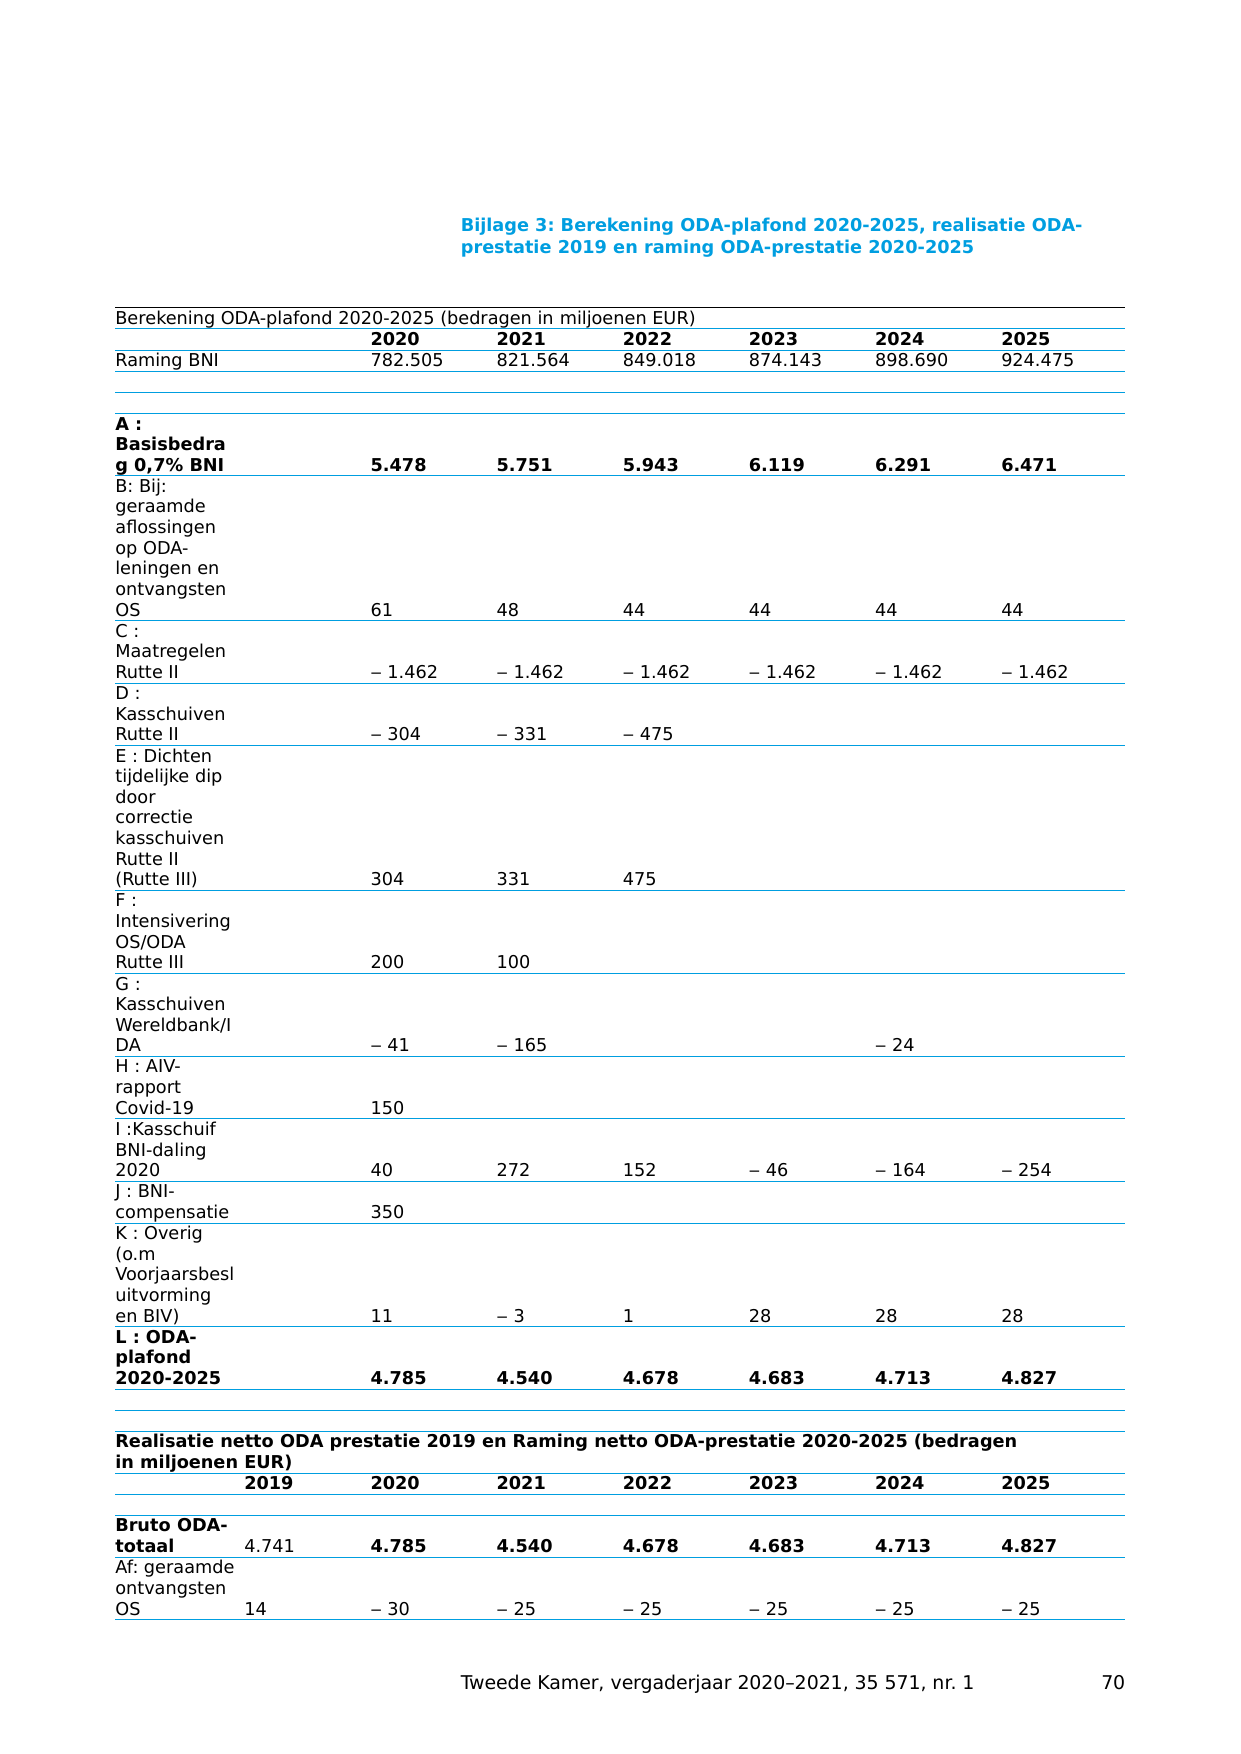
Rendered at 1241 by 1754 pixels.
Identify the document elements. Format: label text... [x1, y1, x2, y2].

table_cell L : ODA-plafond 2020-2025 [115, 1327, 241, 1388]
table_cell D : Kasschuiven Rutte II [115, 684, 241, 745]
table_cell [998, 1411, 1125, 1431]
table_cell [872, 1057, 998, 1118]
table_cell 898.690 [872, 351, 998, 371]
table_cell [998, 1182, 1125, 1222]
table_cell 2019 [241, 1474, 367, 1494]
table_cell ‒ 164 [872, 1119, 998, 1181]
table_cell ‒ 475 [620, 684, 746, 745]
table_cell [241, 329, 367, 349]
table_cell 100 [494, 891, 620, 973]
table_cell [241, 351, 367, 371]
table_cell [746, 1495, 872, 1515]
table_cell [998, 1390, 1125, 1410]
table_cell 11 [368, 1224, 493, 1326]
table_cell [872, 1390, 998, 1410]
table_cell 475 [620, 746, 746, 890]
table_cell 2020 [368, 329, 493, 349]
table_cell 331 [494, 746, 620, 890]
table_cell ‒ 25 [620, 1558, 746, 1619]
table_cell [368, 393, 493, 413]
table_cell 4.713 [872, 1516, 998, 1557]
table_cell [241, 1224, 367, 1326]
table_cell [368, 372, 493, 392]
table_cell 6.119 [746, 414, 872, 475]
table_cell [368, 1390, 493, 1410]
table_cell 1 [620, 1224, 746, 1326]
table_cell 28 [998, 1224, 1125, 1326]
table_cell ‒ 25 [494, 1558, 620, 1619]
table_cell 4.827 [998, 1516, 1125, 1557]
table_cell [241, 1327, 367, 1388]
table_cell 4.683 [746, 1516, 872, 1557]
table_cell 2023 [746, 1474, 872, 1494]
table_cell [241, 414, 367, 475]
table_cell 44 [872, 476, 998, 620]
table_cell [115, 372, 241, 392]
table_cell 4.540 [494, 1516, 620, 1557]
table_cell [746, 1057, 872, 1118]
table_cell 350 [368, 1182, 493, 1222]
table_cell ‒ 25 [746, 1558, 872, 1619]
table_cell [241, 1390, 367, 1410]
table_cell ‒ 1.462 [620, 621, 746, 683]
table_cell [241, 1182, 367, 1222]
table_cell [241, 372, 367, 392]
table_cell ‒ 3 [494, 1224, 620, 1326]
table_cell [241, 684, 367, 745]
table_cell ‒ 41 [368, 974, 493, 1056]
table_cell [998, 746, 1125, 890]
table_cell 849.018 [620, 351, 746, 371]
table_cell [620, 1057, 746, 1118]
table_cell B: Bij: geraamde aflossingen op ODA-leningen en ontvangsten OS [115, 476, 241, 620]
table_cell F : Intensivering OS/ODA Rutte III [115, 891, 241, 973]
title Bijlage 3: Berekening ODA-plafond 2020-2025, realisatie ODA-prestatie 2019 en raming ODA-prestatie 2020-2025 [461, 213, 1125, 258]
table_cell ‒ 1.462 [998, 621, 1125, 683]
table_cell 924.475 [998, 351, 1125, 371]
table_cell ‒ 304 [368, 684, 493, 745]
table_cell 5.751 [494, 414, 620, 475]
table_cell 40 [368, 1119, 493, 1181]
table_cell Bruto ODA-totaal [115, 1516, 241, 1557]
table_cell [746, 1411, 872, 1431]
table_cell [241, 1411, 367, 1431]
table_cell 6.471 [998, 414, 1125, 475]
table_cell 304 [368, 746, 493, 890]
table_cell 2021 [494, 1474, 620, 1494]
table_cell 4.678 [620, 1516, 746, 1557]
table_cell [241, 1495, 367, 1515]
table_cell 48 [494, 476, 620, 620]
table_cell Af: geraamde ontvangsten OS [115, 1558, 241, 1619]
table_cell [494, 1411, 620, 1431]
table_cell 14 [241, 1558, 367, 1619]
table_cell ‒ 1.462 [746, 621, 872, 683]
table_cell [872, 1182, 998, 1222]
table_cell [115, 1390, 241, 1410]
table_cell [620, 393, 746, 413]
table_cell [746, 1390, 872, 1410]
table_cell ‒ 25 [998, 1558, 1125, 1619]
table_cell 28 [872, 1224, 998, 1326]
table_cell 4.785 [368, 1327, 493, 1388]
table_cell [241, 393, 367, 413]
table_cell G : Kasschuiven Wereldbank/IDA [115, 974, 241, 1056]
table_cell ‒ 165 [494, 974, 620, 1056]
table_cell ‒ 1.462 [872, 621, 998, 683]
table_cell 2021 [494, 329, 620, 349]
table_cell 2024 [872, 329, 998, 349]
table_cell [872, 1495, 998, 1515]
table_cell 4.683 [746, 1327, 872, 1388]
table_cell 44 [746, 476, 872, 620]
table_cell C : Maatregelen Rutte II [115, 621, 241, 683]
table_cell [115, 1495, 241, 1515]
table_cell [241, 1119, 367, 1181]
table_cell 4.785 [368, 1516, 493, 1557]
table_cell ‒ 1.462 [368, 621, 493, 683]
table_cell [115, 1474, 241, 1494]
table_cell 2020 [368, 1474, 493, 1494]
table_cell 5.943 [620, 414, 746, 475]
table_cell [494, 1182, 620, 1222]
table_cell [368, 1411, 493, 1431]
table_cell [746, 891, 872, 973]
table_cell [998, 684, 1125, 745]
table_cell [872, 393, 998, 413]
table_cell 821.564 [494, 351, 620, 371]
table_cell [241, 476, 367, 620]
table_cell [620, 372, 746, 392]
table_cell [998, 1495, 1125, 1515]
table_cell 4.741 [241, 1516, 367, 1557]
table_cell 4.713 [872, 1327, 998, 1388]
table_cell ‒ 331 [494, 684, 620, 745]
table_cell 4.678 [620, 1327, 746, 1388]
table_cell 4.540 [494, 1327, 620, 1388]
table_cell [998, 372, 1125, 392]
table_cell 2025 [998, 329, 1125, 349]
table_cell E : Dichten tijdelijke dip door correctie kasschuiven Rutte II (Rutte III) [115, 746, 241, 890]
table_cell [746, 746, 872, 890]
table_cell [494, 393, 620, 413]
table_cell 782.505 [368, 351, 493, 371]
table_cell [746, 974, 872, 1056]
table_cell H : AIV-rapport Covid-19 [115, 1057, 241, 1118]
table_cell [746, 1182, 872, 1222]
table_cell [746, 393, 872, 413]
table_cell J : BNI-compensatie [115, 1182, 241, 1222]
table_cell [241, 974, 367, 1056]
table_cell [998, 393, 1125, 413]
table_cell [620, 974, 746, 1056]
table_cell ‒ 25 [872, 1558, 998, 1619]
table_cell Berekening ODA-plafond 2020-2025 (bedragen in miljoenen EUR) [115, 308, 1125, 328]
table_cell [620, 1495, 746, 1515]
table_cell 272 [494, 1119, 620, 1181]
table_cell [494, 1057, 620, 1118]
table_cell [872, 684, 998, 745]
table_cell [872, 1411, 998, 1431]
table_cell I :Kasschuif BNI-daling 2020 [115, 1119, 241, 1181]
table_cell 28 [746, 1224, 872, 1326]
table_cell [620, 1411, 746, 1431]
table_cell [241, 1057, 367, 1118]
table_cell 44 [998, 476, 1125, 620]
table_cell [620, 1182, 746, 1222]
table_cell [620, 891, 746, 973]
table_cell ‒ 1.462 [494, 621, 620, 683]
table_cell [998, 974, 1125, 1056]
table_cell [746, 684, 872, 745]
table_cell [241, 746, 367, 890]
table_cell [115, 1411, 241, 1431]
table_cell Raming BNI [115, 351, 241, 371]
table_cell [494, 1390, 620, 1410]
table_cell [494, 1495, 620, 1515]
table_cell 874.143 [746, 351, 872, 371]
table_cell ‒ 254 [998, 1119, 1125, 1181]
table_cell 4.827 [998, 1327, 1125, 1388]
table_cell 2024 [872, 1474, 998, 1494]
table_cell 6.291 [872, 414, 998, 475]
table_cell 2022 [620, 1474, 746, 1494]
table_cell [746, 372, 872, 392]
table_cell [368, 1495, 493, 1515]
table_cell [115, 329, 241, 349]
table_cell [872, 746, 998, 890]
table_header Tabel 13 ODA-plafond 2020-2025 en ODA-prestatie 2019-2025 [115, 282, 1125, 307]
table_cell ‒ 24 [872, 974, 998, 1056]
table_cell [241, 891, 367, 973]
table_cell 152 [620, 1119, 746, 1181]
table_cell [998, 891, 1125, 973]
table_cell 5.478 [368, 414, 493, 475]
table_cell Realisatie netto ODA prestatie 2019 en Raming netto ODA-prestatie 2020-2025 (bedragen in miljoenen EUR) [115, 1432, 1125, 1473]
table_cell [241, 621, 367, 683]
table_cell 44 [620, 476, 746, 620]
table_cell [872, 891, 998, 973]
table_cell ‒ 30 [368, 1558, 493, 1619]
table_cell 61 [368, 476, 493, 620]
table_cell [872, 372, 998, 392]
table_cell 2023 [746, 329, 872, 349]
table_cell [115, 393, 241, 413]
table_cell 2025 [998, 1474, 1125, 1494]
table_cell 150 [368, 1057, 493, 1118]
table_cell [998, 1057, 1125, 1118]
table_cell ‒ 46 [746, 1119, 872, 1181]
table_cell 200 [368, 891, 493, 973]
table_cell A : Basisbedrag 0,7% BNI [115, 414, 241, 475]
table_cell [494, 372, 620, 392]
table_cell K : Overig (o.m Voorjaarsbesluitvorming en BIV) [115, 1224, 241, 1326]
table_cell [620, 1390, 746, 1410]
table_cell 2022 [620, 329, 746, 349]
